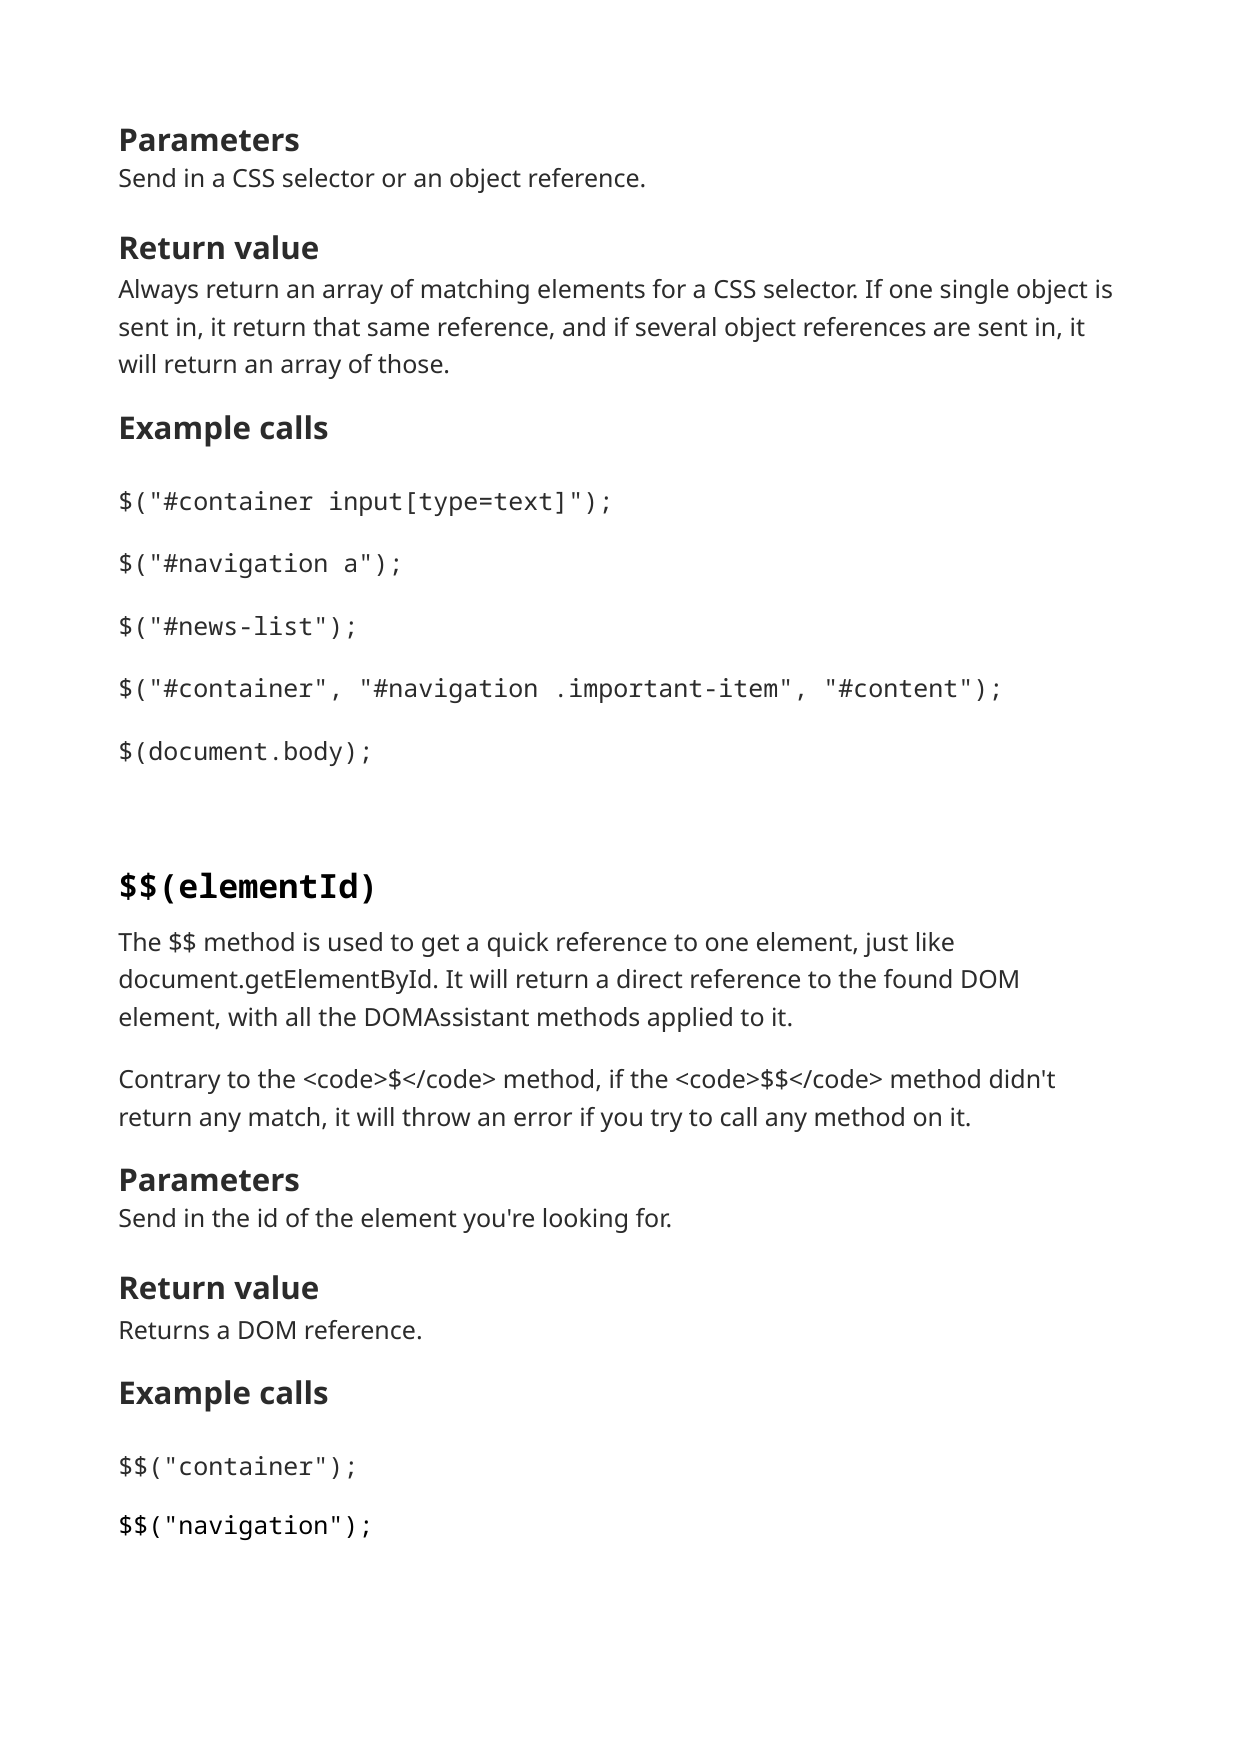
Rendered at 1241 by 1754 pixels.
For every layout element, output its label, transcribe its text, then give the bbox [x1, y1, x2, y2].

text Parameters Send in a CSS selector or an object reference. [118, 118, 1122, 195]
text Return value Returns a DOM reference. [118, 1266, 1122, 1346]
text $("#navigation a"); [118, 542, 1122, 580]
text $$("container"); [118, 1445, 1122, 1483]
text The $$ method is used to get a quick reference to one element, just like document.getElementById. It will return a direct reference to the found DOM element, with all the DOMAssistant methods applied to it. [118, 921, 1122, 1033]
text Return value Always return an array of matching elements for a CSS selector. If one single object is sent in, it return that same reference, and if several object references are sent in, it will return an array of those. [118, 226, 1122, 381]
text $$("navigation"); [118, 1508, 1122, 1571]
text Contrary to the <code>$</code> method, if the <code>$$</code> method didn't return any match, it will throw an error if you try to call any method on it. [118, 1058, 1122, 1133]
text $(document.body); [118, 730, 1122, 767]
subtitle $$(elementId) [118, 817, 1122, 908]
text Parameters Send in the id of the element you're looking for. [118, 1158, 1122, 1235]
text Example calls [118, 1371, 1122, 1414]
text Example calls [118, 406, 1122, 449]
text $("#container input[type=text]"); [118, 480, 1122, 517]
text $("#news-list"); [118, 605, 1122, 642]
text $("#container", "#navigation .important-item", "#content"); [118, 667, 1122, 705]
